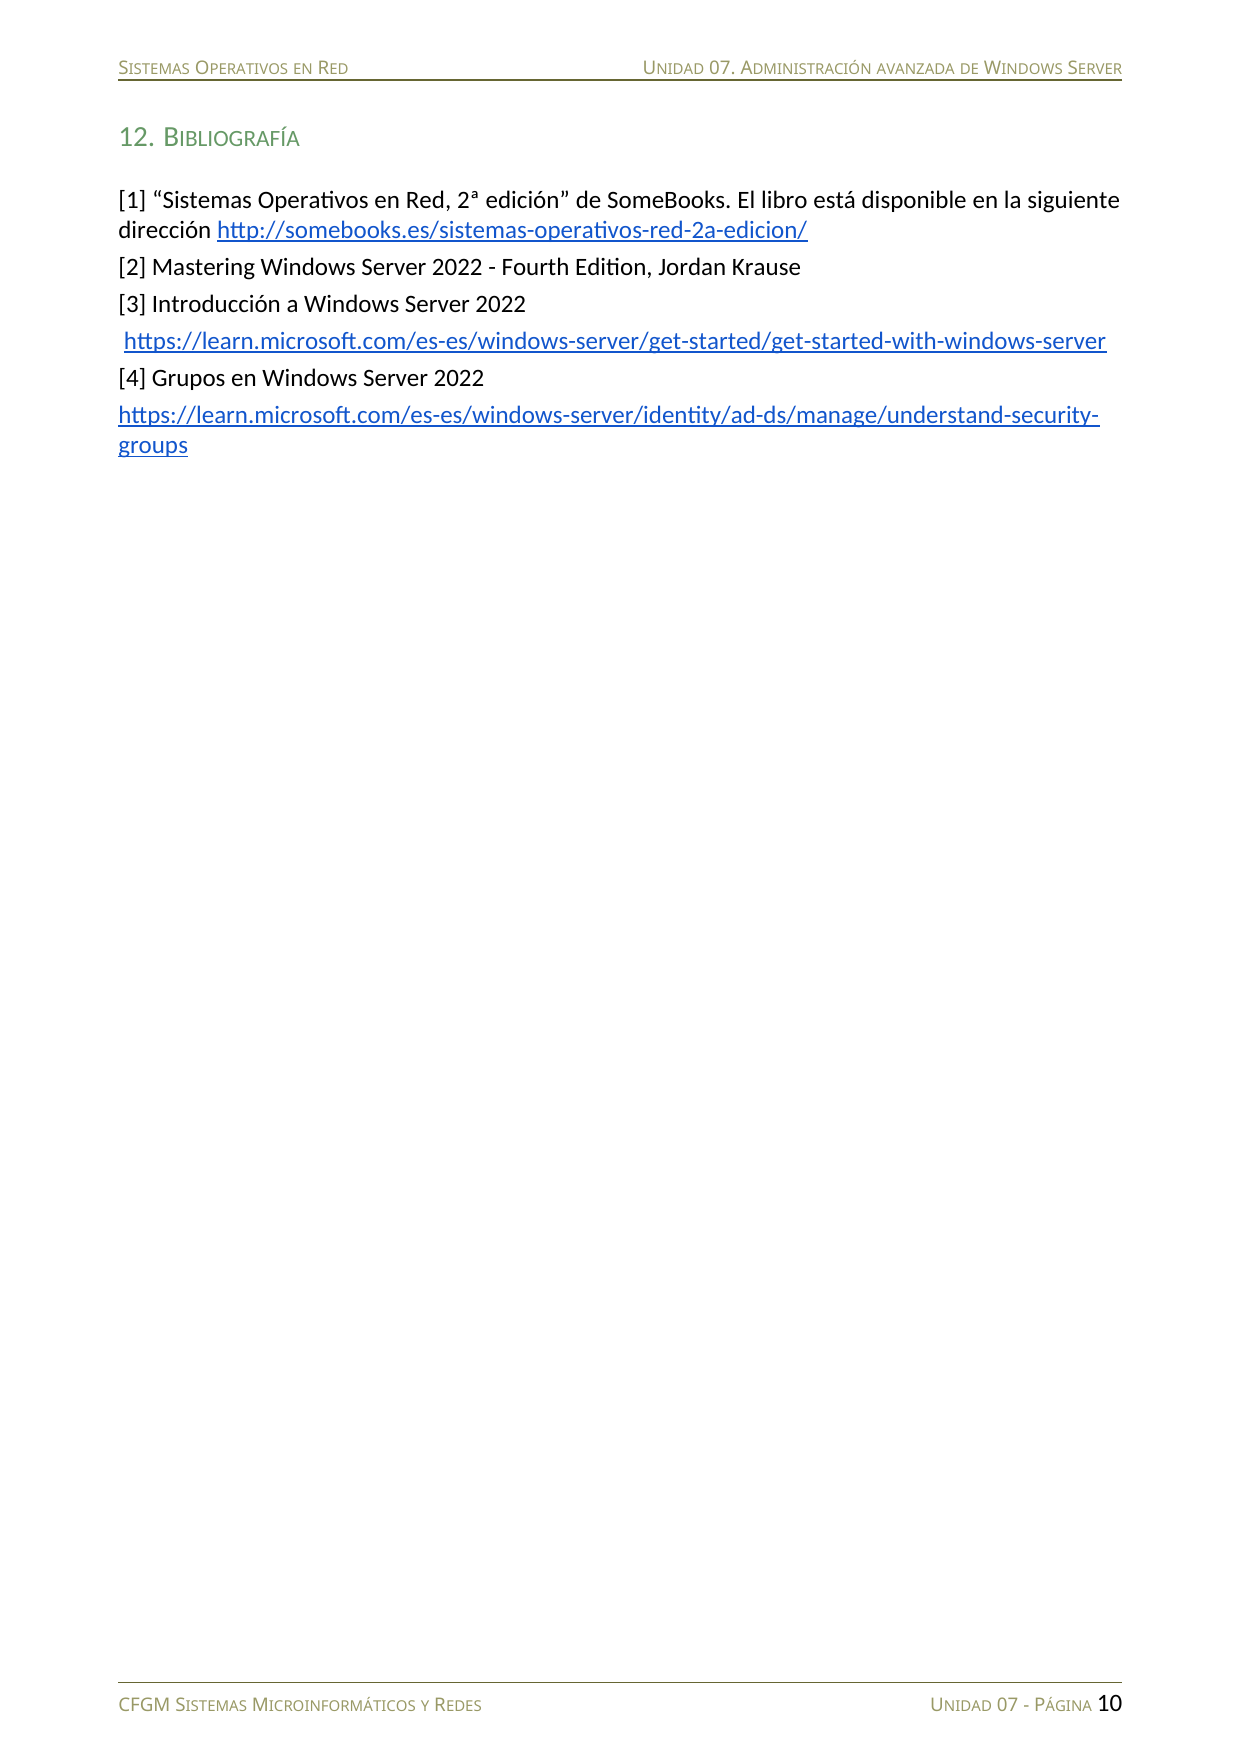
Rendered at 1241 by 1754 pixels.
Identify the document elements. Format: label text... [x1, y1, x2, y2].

text https://learn.microsoft.com/es-es/windows-server/get-started/get-started-with-windows-server [118, 325, 1122, 356]
text [4] Grupos en Windows Server 2022 [118, 362, 1122, 393]
text [2] Mastering Windows Server 2022 - Fourth Edition, Jordan Krause [118, 251, 1122, 282]
text [1] “Sistemas Operativos en Red, 2ª edición” de SomeBooks. El libro está disponible en la siguiente dirección http://somebooks.es/sistemas-operativos-red-2a-edicion/ [118, 184, 1122, 245]
text https://learn.microsoft.com/es-es/windows-server/identity/ad-ds/manage/understand-security-groups [118, 399, 1122, 460]
text [3] Introducción a Windows Server 2022 [118, 288, 1122, 319]
subtitle Bibliografía [118, 118, 1122, 154]
